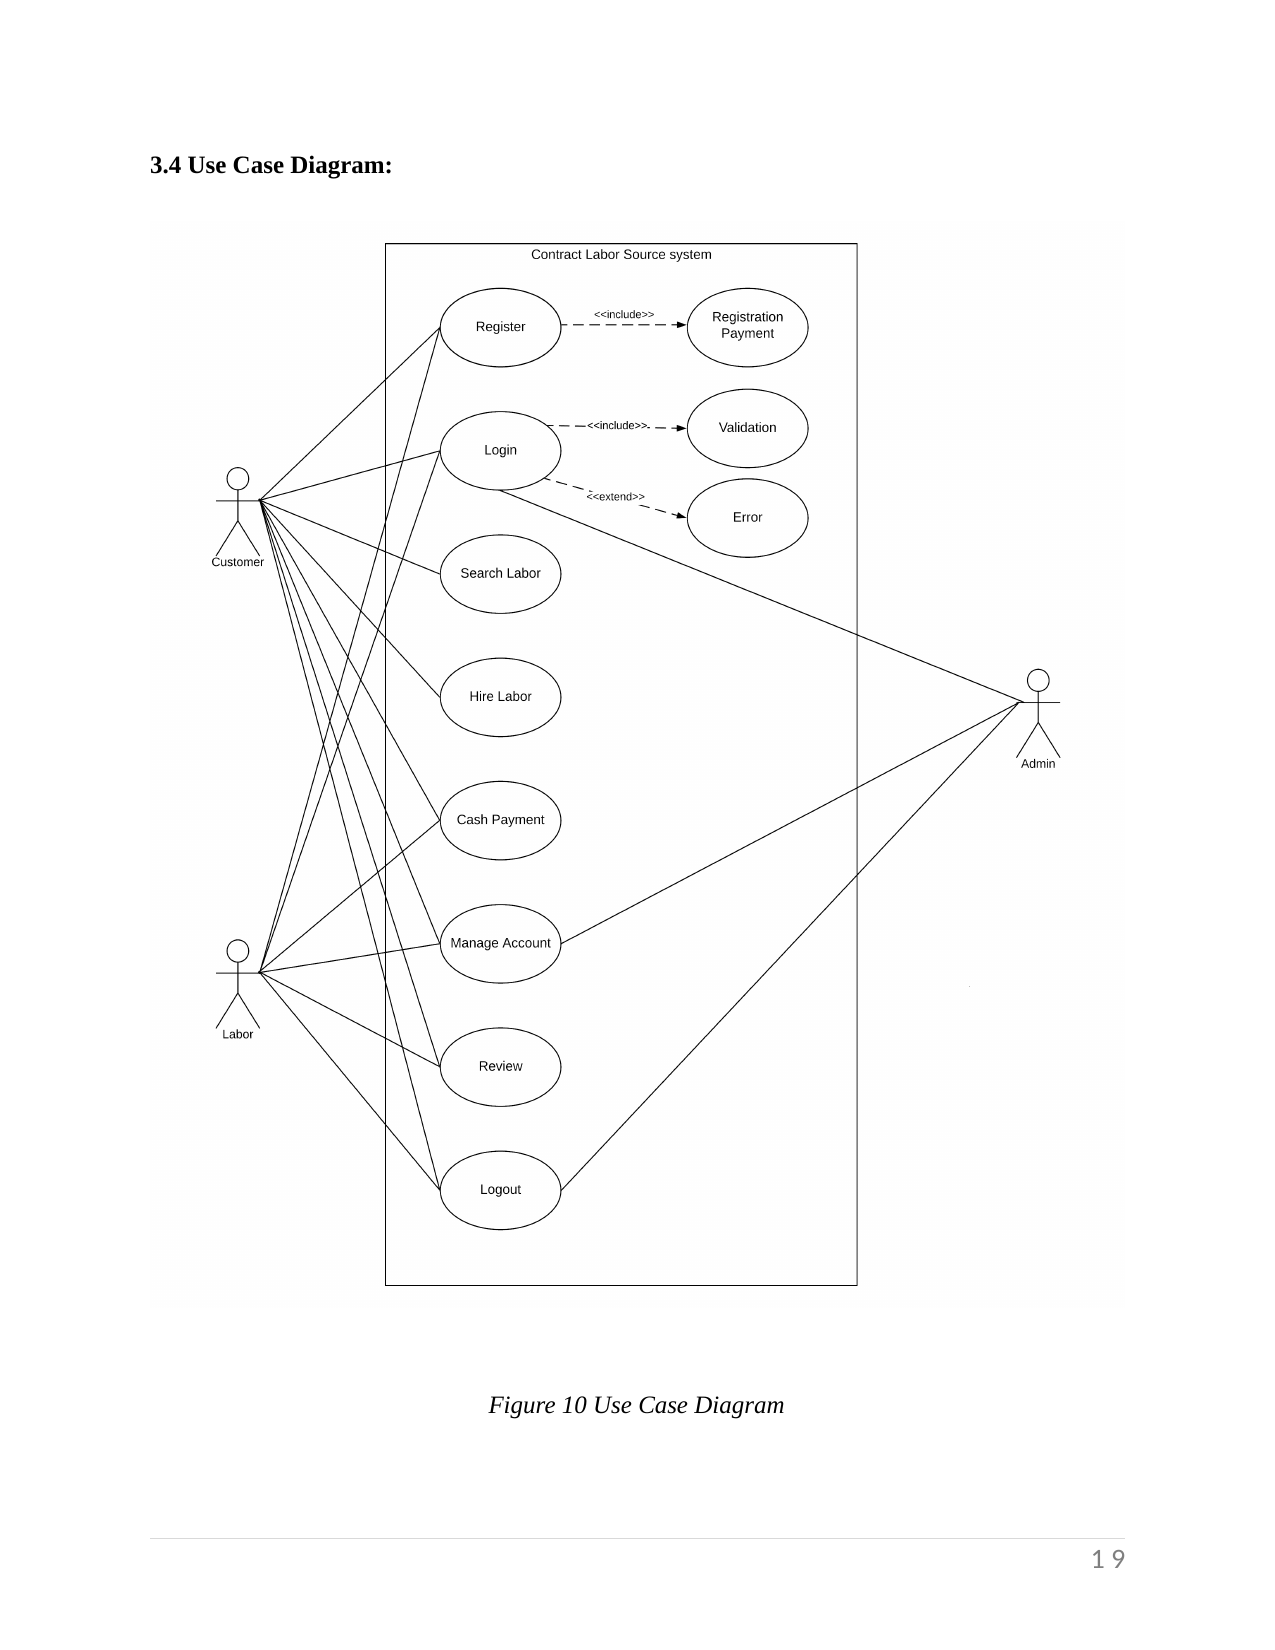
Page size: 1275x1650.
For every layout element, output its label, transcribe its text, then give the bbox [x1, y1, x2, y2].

text Figure 10 Use Case Diagram [150, 1390, 1125, 1418]
text 3.4 Use Case Diagram: [150, 150, 1125, 179]
picture [150, 221, 1125, 1308]
